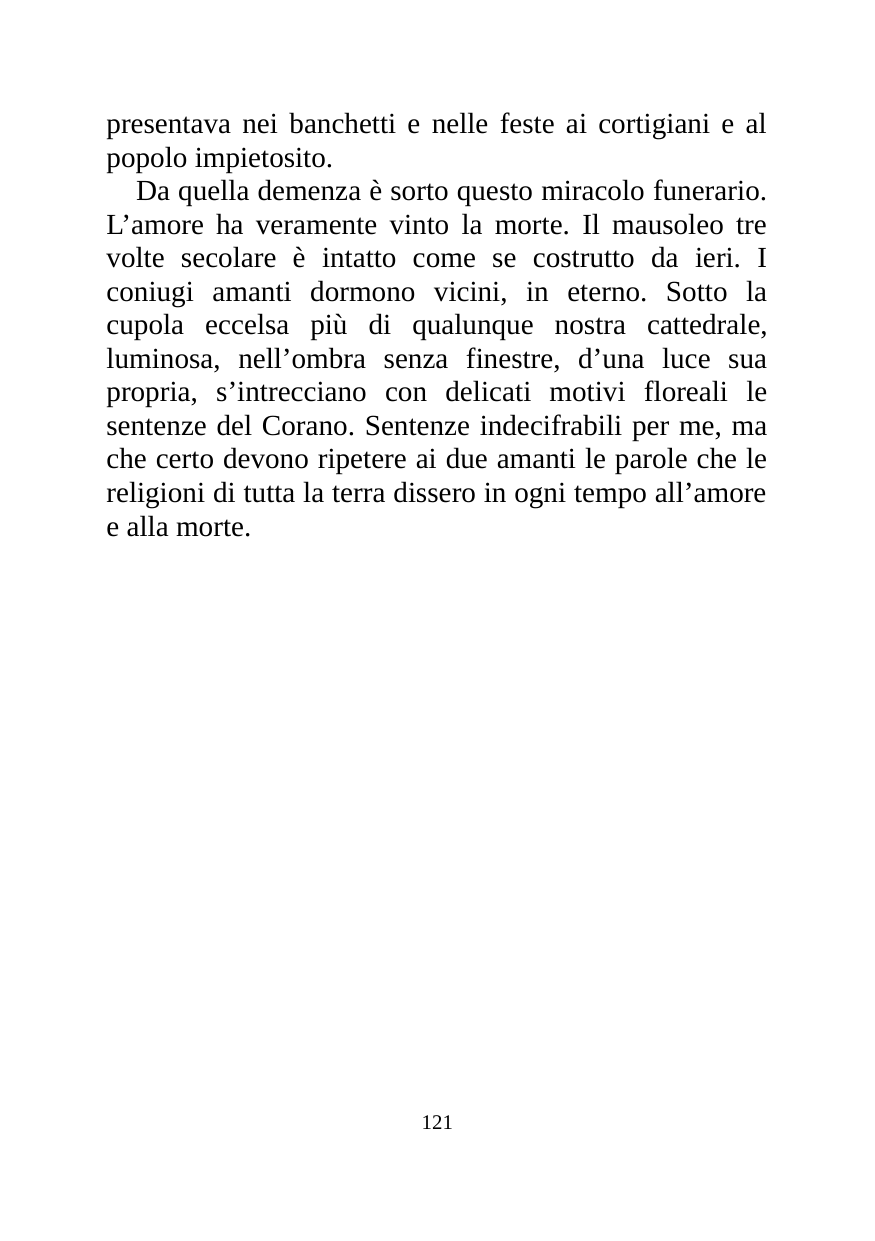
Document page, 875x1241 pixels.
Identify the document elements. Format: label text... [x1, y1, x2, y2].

text Da quella demenza è sorto questo miracolo funerario. L’amore ha veramente vinto la morte. Il mausoleo tre volte secolare è intatto come se costrutto da ieri. I coniugi amanti dormono vicini, in eterno. Sotto la cupola eccelsa più di qualunque nostra cattedrale, luminosa, nell’ombra senza finestre, d’una luce sua propria, s’intrecciano con delicati motivi floreali le sentenze del Corano. Sentenze indecifrabili per me, ma che certo devono ripetere ai due amanti le parole che le religioni di tutta la terra dissero in ogni tempo all’amore e alla morte. [106, 173, 768, 542]
text presentava nei banchetti e nelle feste ai cortigiani e al popolo impietosito. [106, 106, 768, 173]
